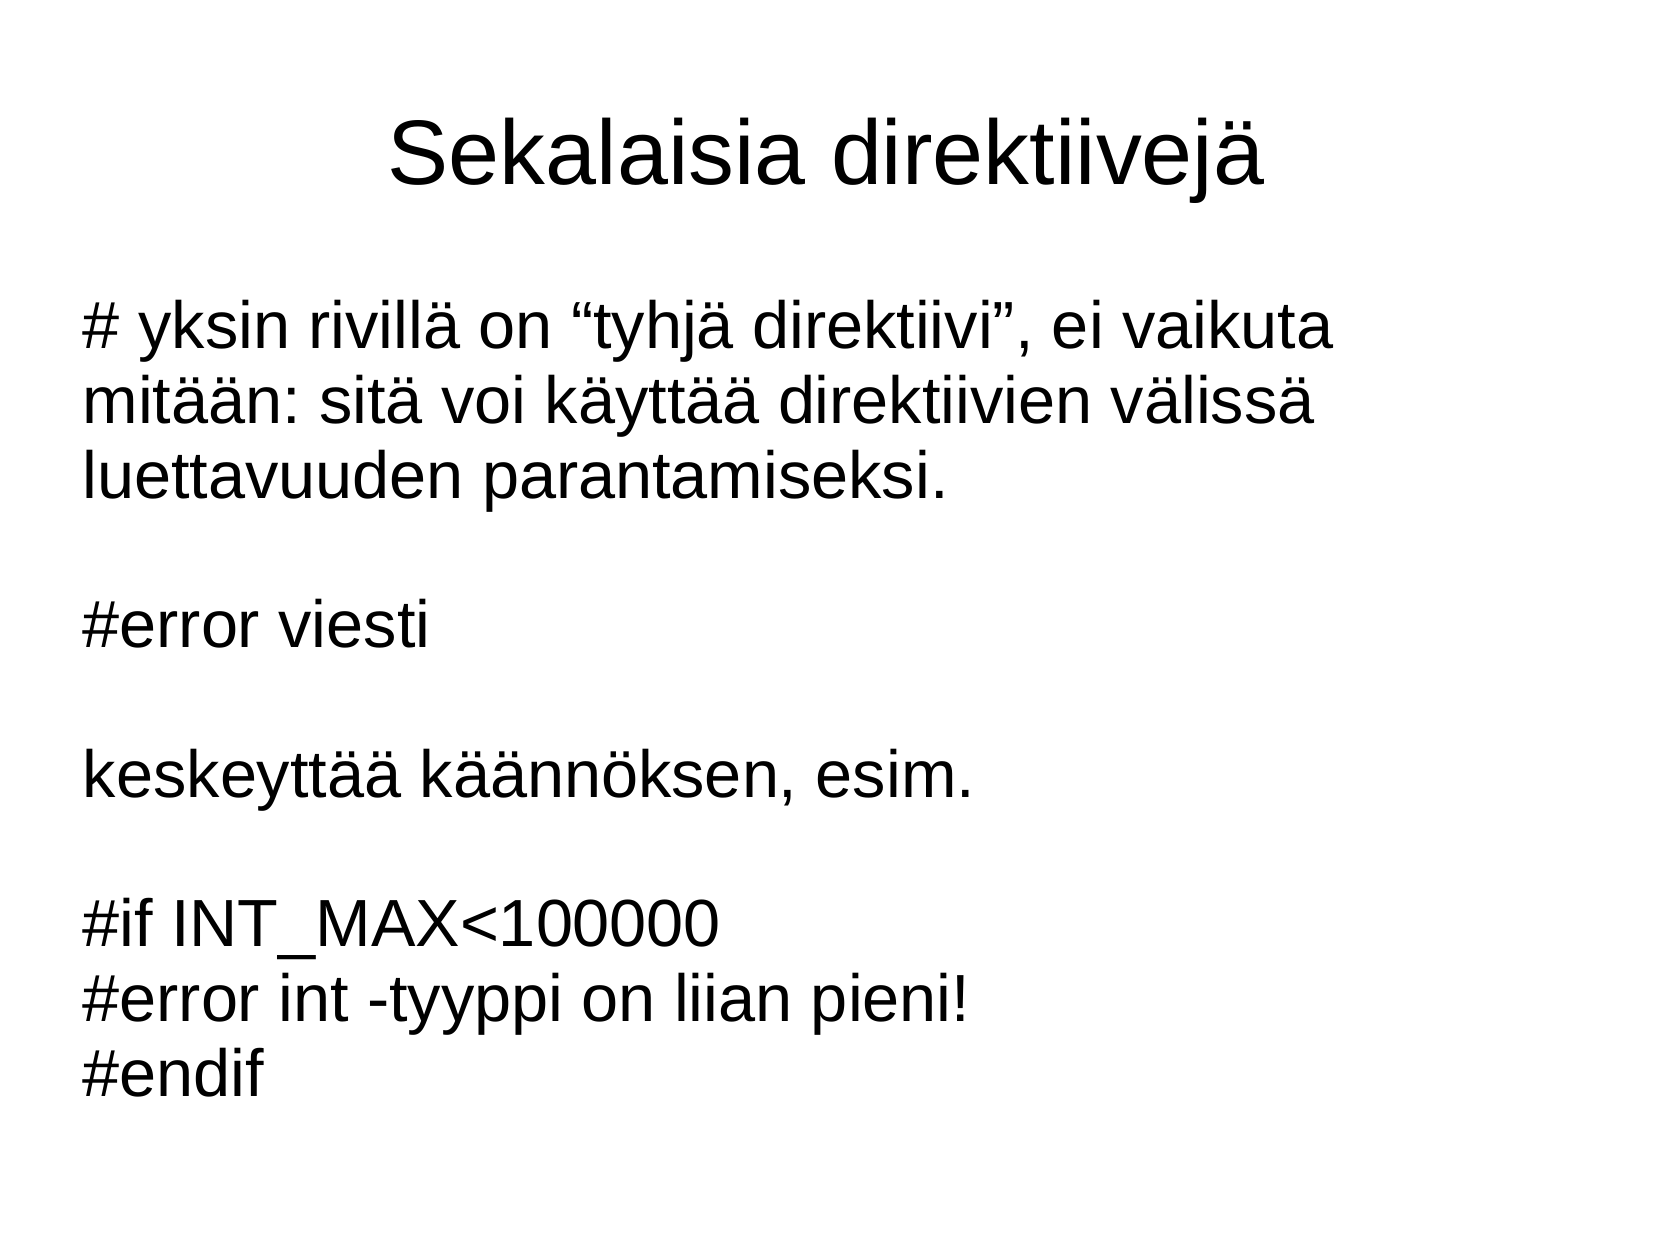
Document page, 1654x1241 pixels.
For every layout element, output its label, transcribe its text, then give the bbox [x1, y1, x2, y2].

subtitle # yksin rivillä on “tyhjä direktiivi”, ei vaikuta mitään: sitä voi käyttää direktiivien välissä luettavuuden parantamiseksi. #error viesti keskeyttää käännöksen, esim. #if INT_MAX<100000 #error int -tyyppi on liian pieni! #endif [82, 288, 1571, 1111]
title Sekalaisia direktiivejä [82, 56, 1571, 250]
